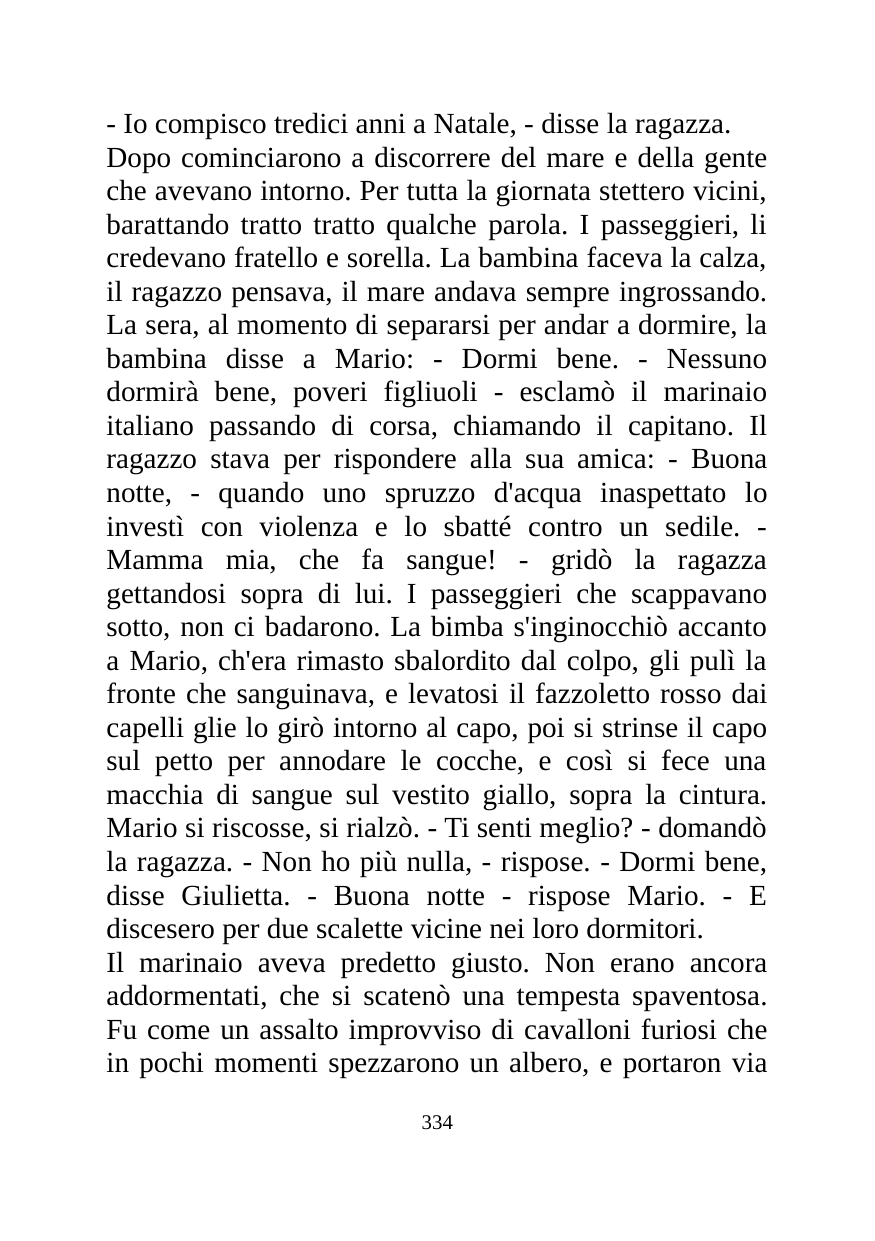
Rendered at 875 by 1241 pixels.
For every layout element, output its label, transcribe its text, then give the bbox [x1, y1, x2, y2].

text - Io compisco tredici anni a Natale, - disse la ragazza. [106, 106, 768, 140]
text Dopo cominciarono a discorrere del mare e della gente che avevano intorno. Per tutta la giornata stettero vicini, barattando tratto tratto qualche parola. I passeggieri, li credevano fratello e sorella. La bambina faceva la calza, il ragazzo pensava, il mare andava sempre ingrossando. La sera, al momento di separarsi per andar a dormire, la bambina disse a Mario: - Dormi bene. - Nessuno dormirà bene, poveri figliuoli - esclamò il marinaio italiano passando di corsa, chiamando il capitano. Il ragazzo stava per rispondere alla sua amica: - Buona notte, - quando uno spruzzo d'acqua inaspettato lo investì con violenza e lo sbatté contro un sedile. - Mamma mia, che fa sangue! - gridò la ragazza gettandosi sopra di lui. I passeggieri che scappavano sotto, non ci badarono. La bimba s'inginocchiò accanto a Mario, ch'era rimasto sbalordito dal colpo, gli pulì la fronte che sanguinava, e levatosi il fazzoletto rosso dai capelli glie lo girò intorno al capo, poi si strinse il capo sul petto per annodare le cocche, e così si fece una macchia di sangue sul vestito giallo, sopra la cintura. Mario si riscosse, si rialzò. - Ti senti meglio? - domandò la ragazza. - Non ho più nulla, - rispose. - Dormi bene, disse Giulietta. - Buona notte - rispose Mario. - E discesero per due scalette vicine nei loro dormitori. [106, 140, 768, 945]
text Il marinaio aveva predetto giusto. Non erano ancora addormentati, che si scatenò una tempesta spaventosa. Fu come un assalto improvviso di cavalloni furiosi che in pochi momenti spezzarono un albero, e portaron via [106, 945, 768, 1079]
